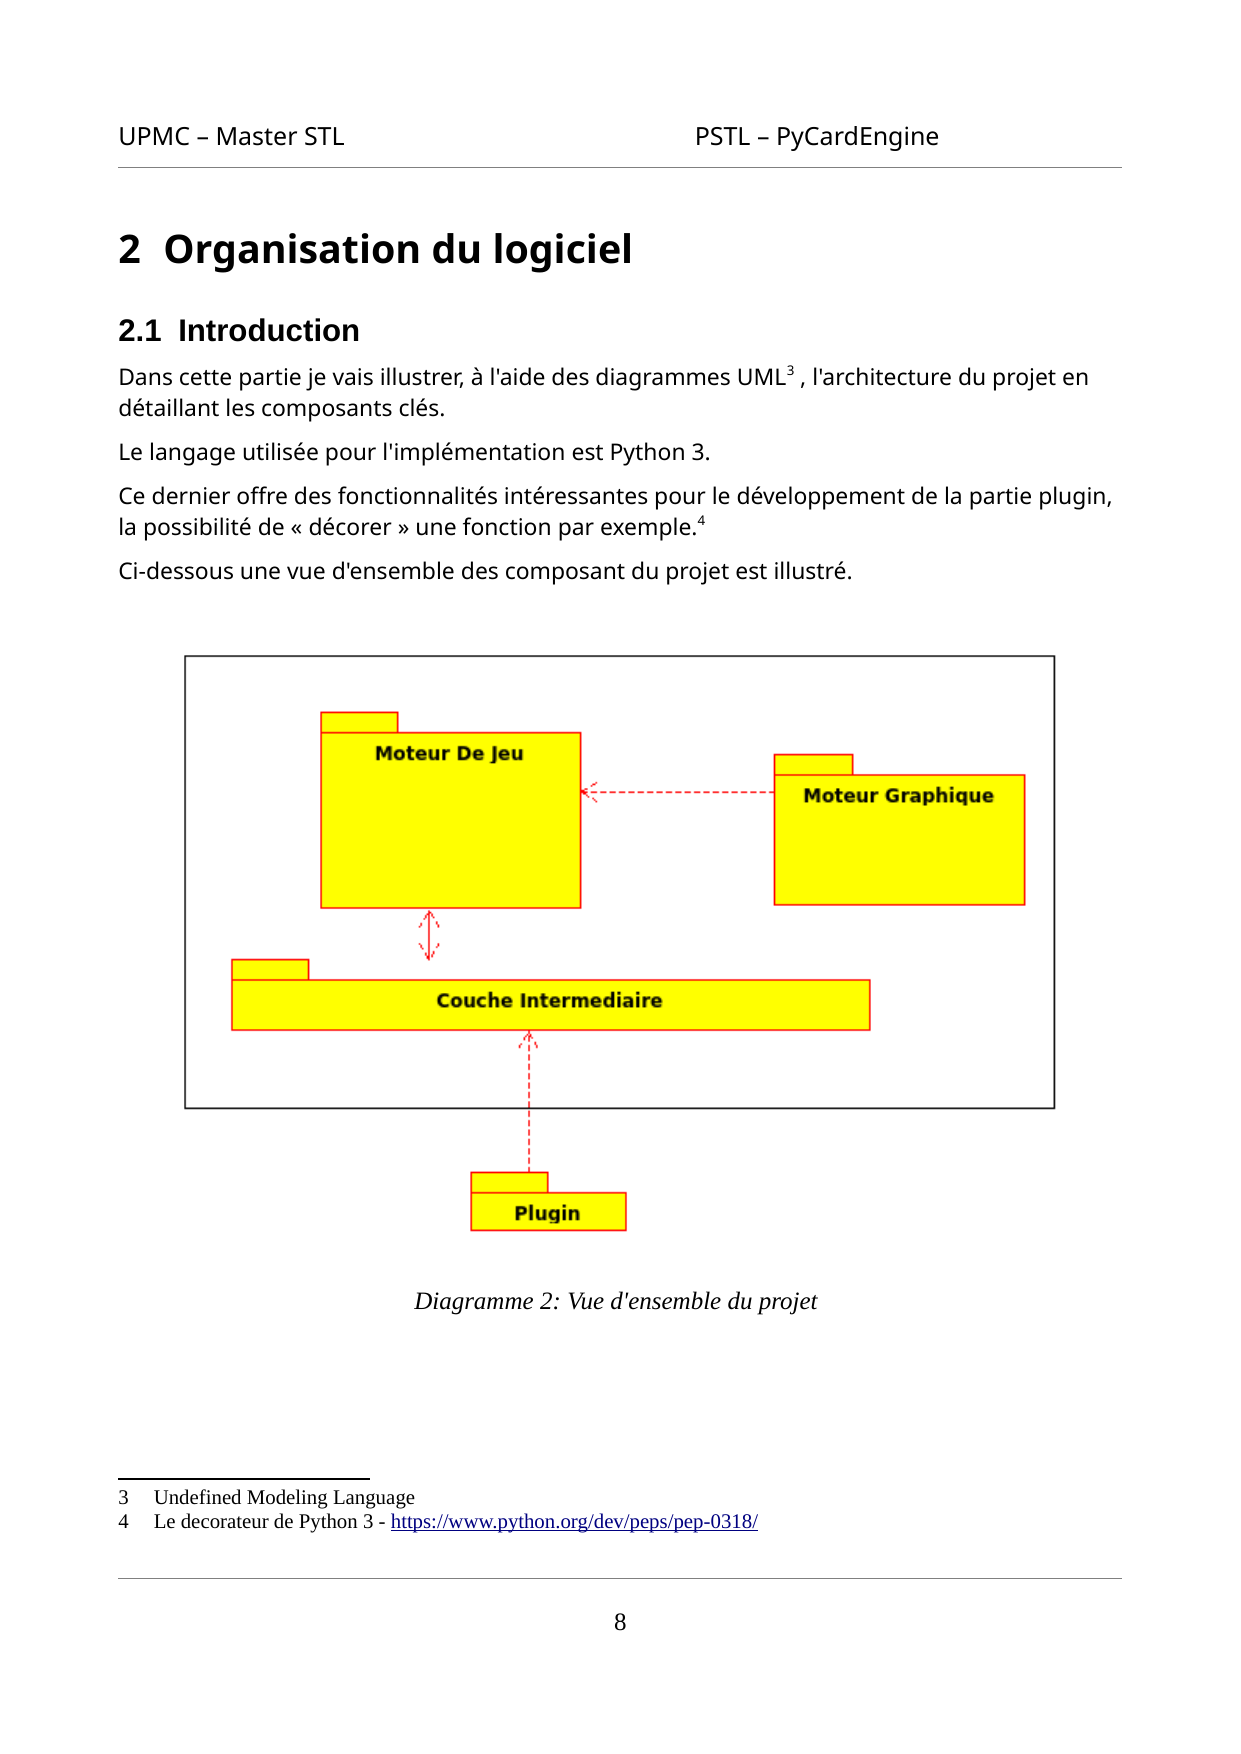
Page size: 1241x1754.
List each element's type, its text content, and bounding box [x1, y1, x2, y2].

text Diagramme 2: Vue d'ensemble du projet [183, 1286, 1057, 1315]
subtitle Introduction [118, 312, 1122, 348]
text Dans cette partie je vais illustrer, à l'aide des diagrammes UML , l'architecture du projet en détaillant les composants clés. [118, 361, 1122, 423]
text Ce dernier offre des fonctionnalités intéressantes pour le développement de la partie plugin, la possibilité de « décorer » une fonction par exemple. [118, 480, 1122, 542]
text Undefined Modeling Language [118, 1485, 1122, 1509]
picture [183, 654, 1057, 1233]
subtitle Organisation du logiciel [118, 221, 1122, 275]
text Le langage utilisée pour l'implémentation est Python 3. [118, 436, 1122, 467]
text Ci-dessous une vue d'ensemble des composant du projet est illustré. [118, 555, 1122, 586]
text Le decorateur de Python 3 - https://www.python.org/dev/peps/pep-0318/ [118, 1509, 1122, 1533]
